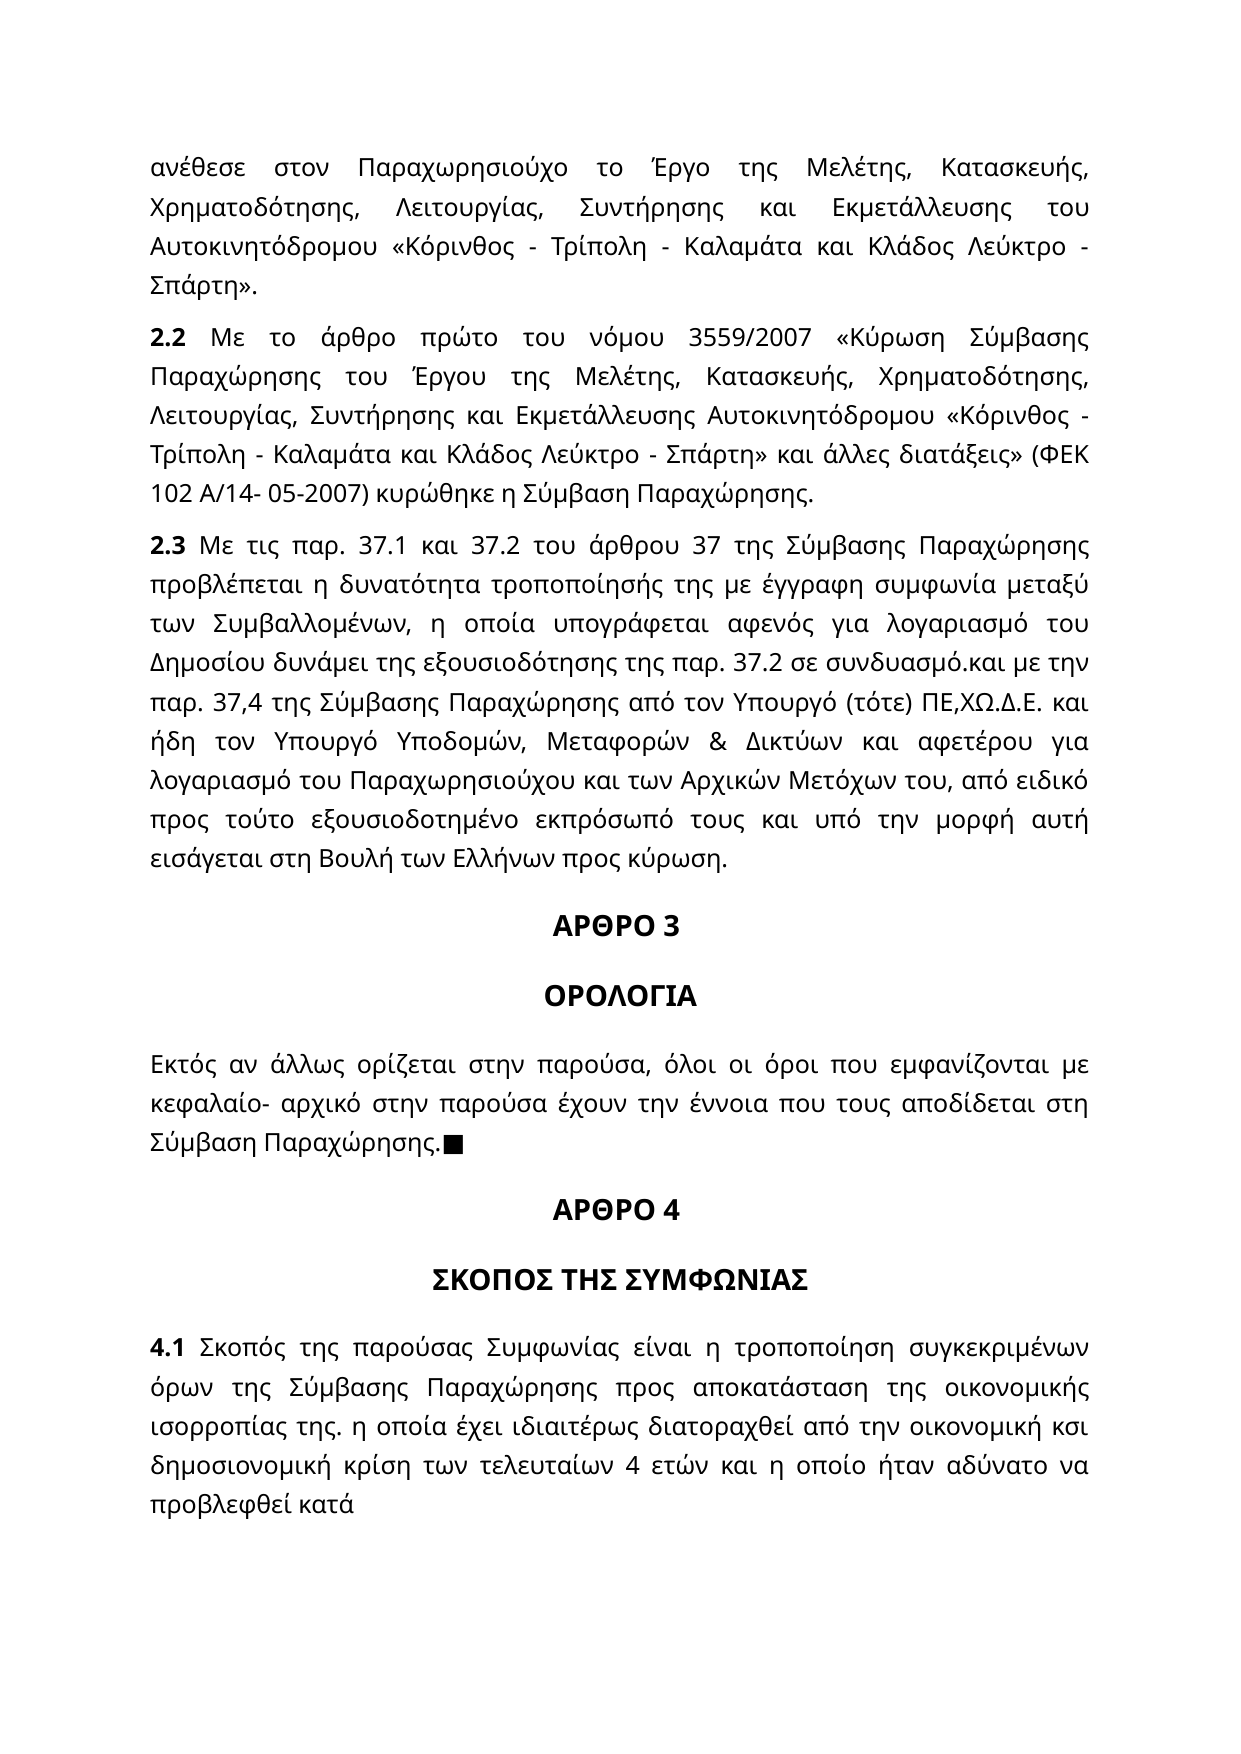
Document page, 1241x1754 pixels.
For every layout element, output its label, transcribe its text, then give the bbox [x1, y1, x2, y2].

subtitle ΣΚΟΠΟΣ ΤΗΣ ΣΥΜΦΩΝΙΑΣ [150, 1259, 1090, 1299]
text Εκτός αν άλλως ορίζεται στην παρούσα, όλοι οι όροι που εμφανίζονται με κεφαλαίο- αρχικό στην παρούσα έχουν την έννοια που τους αποδίδεται στη Σύμβαση Παραχώρησης.■ [150, 1046, 1090, 1159]
text 4.1 Σκοπός της παρούσας Συμφωνίας είναι η τροποποίηση συγκεκριμένων όρων της Σύμβασης Παραχώρησης προς αποκατάσταση της οικονομικής ισορροπίας της. η οποία έχει ιδιαιτέρως διατοραχθεί από την οικονομική κσι δημοσιονομική κρίση των τελευταίων 4 ετών και η οποίο ήταν αδύνατο να προβλεφθεί κατά [150, 1330, 1090, 1521]
text 2.3 Με τις παρ. 37.1 και 37.2 του άρθρου 37 της Σύμβασης Παραχώρησης προβλέπεται η δυνατότητα τροποποίησής της με έγγραφη συμφωνία μεταξύ των Συμβαλλομένων, η οποία υπογράφεται αφενός για λογαριασμό του Δημοσίου δυνάμει της εξουσιοδότησης της παρ. 37.2 σε συνδυασμό.και με την παρ. 37,4 της Σύμβασης Παραχώρησης από τον Υπουργό (τότε) ΠΕ,ΧΩ.Δ.Ε. και ήδη τον Υπουργό Υποδομών, Μεταφορών & Δικτύων και αφετέρου για λογαριασμό του Παραχωρησιούχου και των Αρχικών Μετόχων του, από ειδικό προς τούτο εξουσιοδοτημένο εκπρόσωπό τους και υπό την μορφή αυτή εισάγεται στη Βουλή των Ελλήνων προς κύρωση. [150, 527, 1090, 875]
text ανέθεσε στον Παραχωρησιούχο το Έργο της Μελέτης, Κατασκευής, Χρηματοδότησης, Λειτουργίας, Συντήρησης και Εκμετάλλευσης του Αυτοκινητόδρομου «Κόρινθος - Τρίπολη - Καλαμάτα και Κλάδος Λεύκτρο - Σπάρτη». [150, 150, 1090, 302]
subtitle ΟΡΟΛΟΓΙΑ [150, 976, 1090, 1015]
text 2.2 Με το άρθρο πρώτο του νόμου 3559/2007 «Κύρωση Σύμβασης Παραχώρησης του Έργου της Μελέτης, Κατασκευής, Χρηματοδότησης, Λειτουργίας, Συντήρησης και Εκμετάλλευσης Αυτοκινητόδρομου «Κόρινθος - Τρίπολη - Καλαμάτα και Κλάδος Λεύκτρο - Σπάρτη» και άλλες διατάξεις» (ΦΕΚ 102 A/14- 05-2007) κυρώθηκε η Σύμβαση Παραχώρησης. [150, 319, 1090, 510]
subtitle ΑΡΘΡΟ 3 [150, 905, 1090, 945]
subtitle ΑΡΘΡΟ 4 [150, 1189, 1090, 1228]
